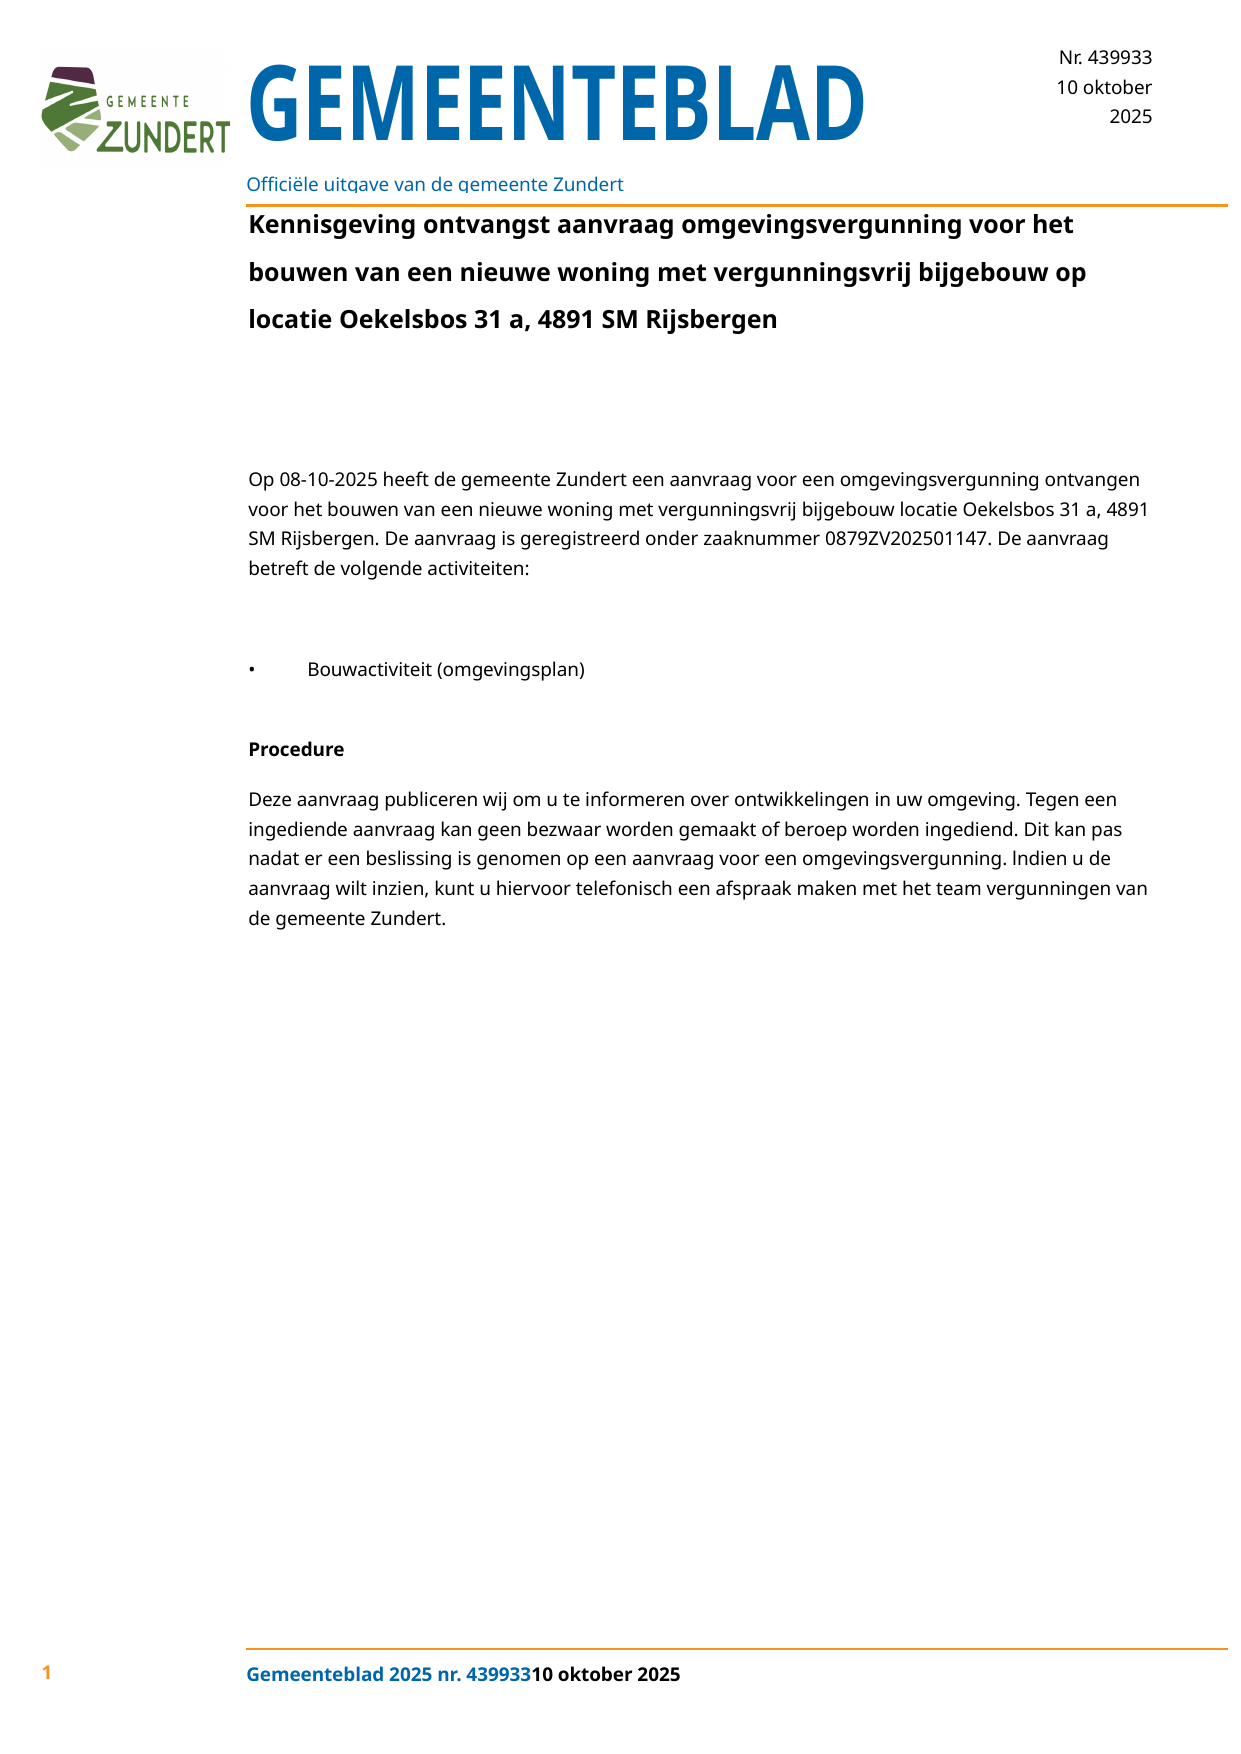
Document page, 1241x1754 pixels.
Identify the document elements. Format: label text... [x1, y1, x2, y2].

text Op 08-10-2025 heeft de gemeente Zundert een aanvraag voor een omgevingsvergunning ontvangen voor het bouwen van een nieuwe woning met vergunningsvrij bijgebouw locatie Oekelsbos 31 a, 4891 SM Rijsbergen. De aanvraag is geregistreerd onder zaaknummer 0879ZV202501147. De aanvraag betreft de volgende activiteiten: [248, 466, 1152, 581]
picture [41, 47, 231, 172]
text Kennisgeving ontvangst aanvraag omgevingsvergunning voor het bouwen van een nieuwe woning met vergunningsvrij bijgebouw op locatie Oekelsbos 31 a, 4891 SM Rijsbergen [248, 207, 1152, 336]
list Bouwactiviteit (omgevingsplan) [248, 656, 1152, 682]
text Procedure [248, 736, 1152, 762]
text Deze aanvraag publiceren wij om u te informeren over ontwikkelingen in uw omgeving. Tegen een ingediende aanvraag kan geen bezwaar worden gemaakt of beroep worden ingediend. Dit kan pas nadat er een beslissing is genomen op een aanvraag voor een omgevingsvergunning. lndien u de aanvraag wilt inzien, kunt u hiervoor telefonisch een afspraak maken met het team vergunningen van de gemeente Zundert. [248, 786, 1152, 930]
